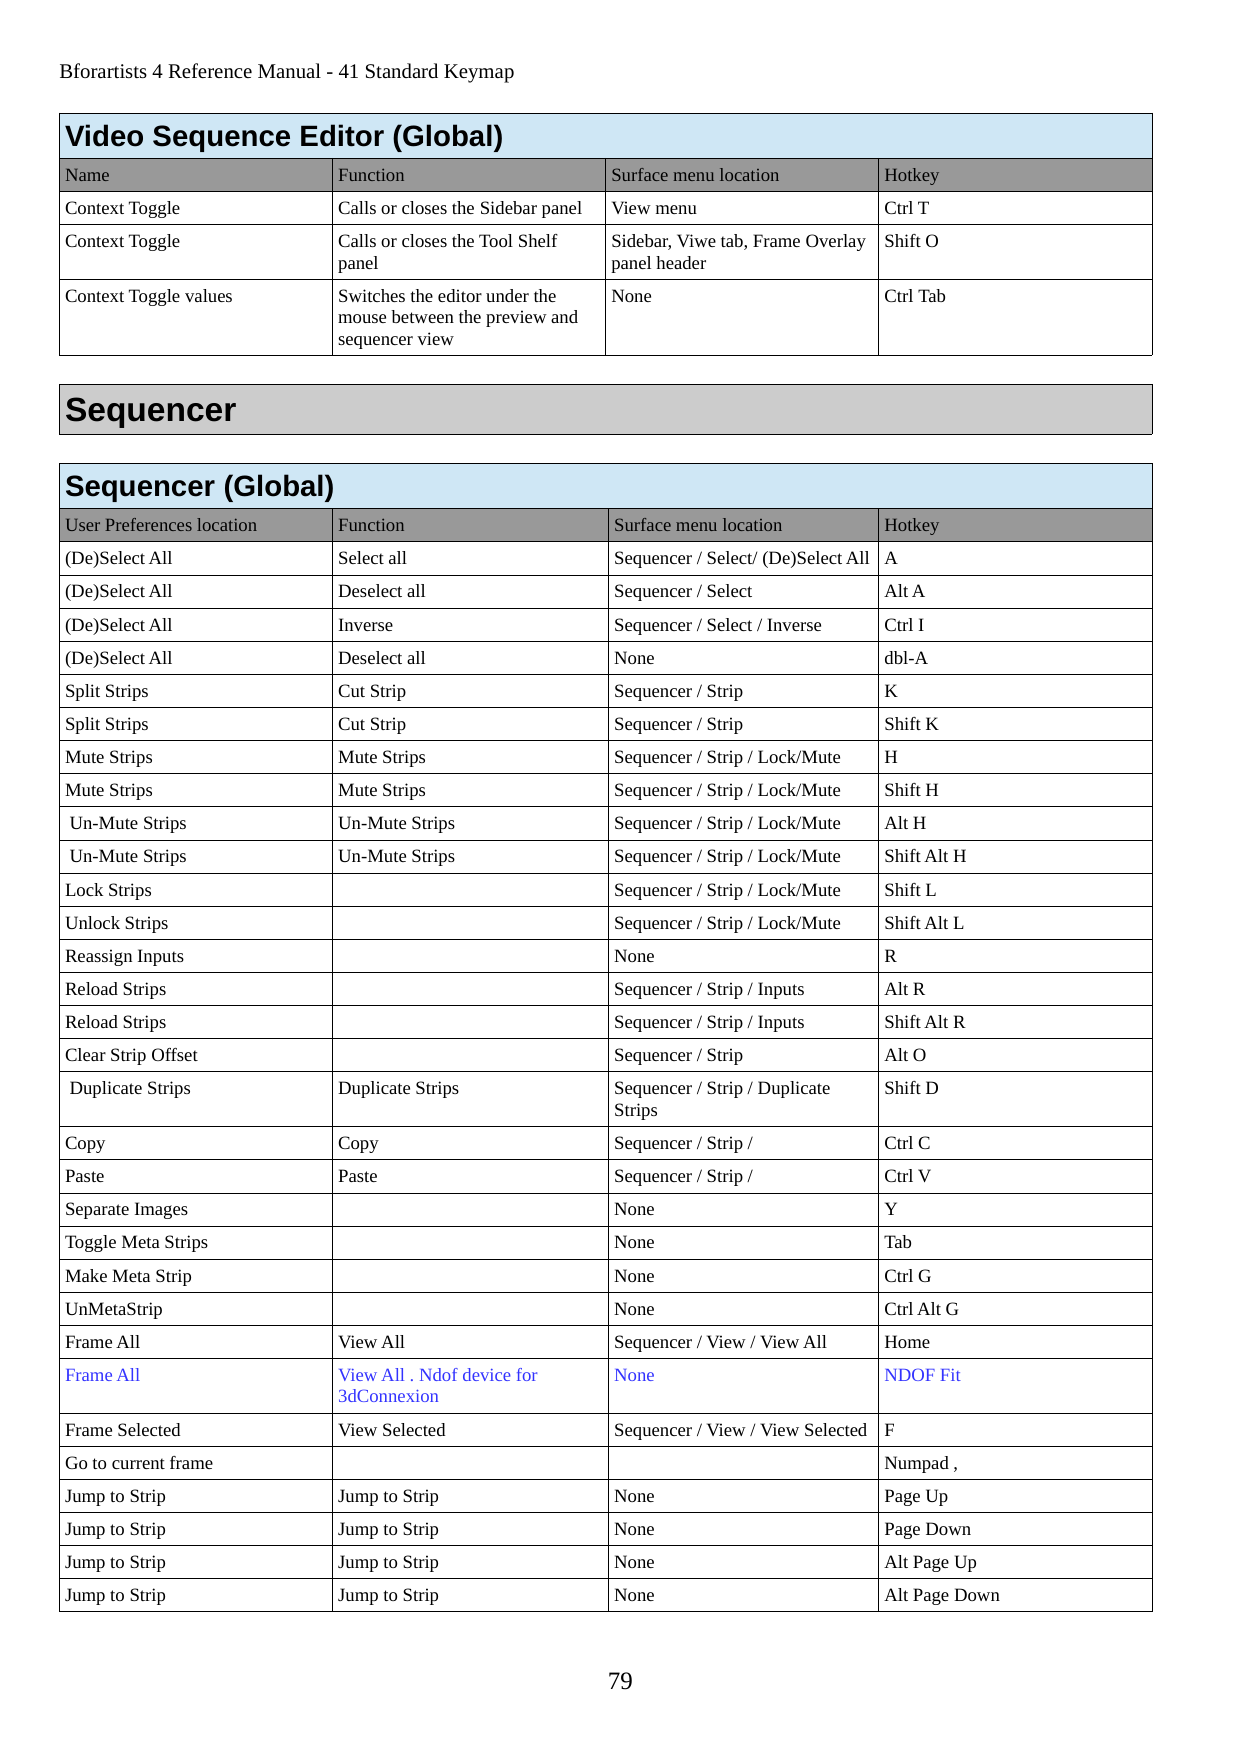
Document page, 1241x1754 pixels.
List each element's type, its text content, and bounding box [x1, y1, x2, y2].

table_cell [333, 1447, 608, 1479]
table_cell [333, 1039, 608, 1071]
table_cell Ctrl G [879, 1260, 1152, 1292]
table_cell (De)Select All [60, 642, 332, 674]
table_cell Reload Strips [60, 973, 332, 1005]
table_cell Surface menu location [609, 509, 878, 541]
table_cell Page Down [879, 1513, 1152, 1545]
table_cell Sequencer / Strip / [609, 1127, 878, 1159]
table_cell Frame Selected [60, 1414, 332, 1446]
table_cell Shift D [879, 1072, 1152, 1126]
table_cell Jump to Strip [333, 1480, 608, 1512]
table_cell Jump to Strip [333, 1579, 608, 1611]
table_cell Function [333, 159, 605, 191]
table_cell None [609, 1513, 878, 1545]
table_cell Alt O [879, 1039, 1152, 1071]
table_header Sequencer [60, 385, 1152, 434]
table_cell Sequencer / View / View Selected [609, 1414, 878, 1446]
table_cell Calls or closes the Tool Shelf panel [333, 225, 605, 279]
table_cell View All . Ndof device for 3dConnexion [333, 1359, 608, 1413]
table_cell R [879, 940, 1152, 972]
table_cell Jump to Strip [333, 1546, 608, 1578]
table_cell Duplicate Strips [333, 1072, 608, 1126]
table_cell Lock Strips [60, 874, 332, 906]
table_cell Ctrl C [879, 1127, 1152, 1159]
table_cell Function [333, 509, 608, 541]
table_cell Clear Strip Offset [60, 1039, 332, 1071]
table_cell Shift Alt H [879, 841, 1152, 873]
table_cell Alt H [879, 807, 1152, 839]
table_cell [333, 1260, 608, 1292]
table_cell Select all [333, 542, 608, 574]
table_cell [333, 973, 608, 1005]
table_cell Frame All [60, 1326, 332, 1358]
table_cell [333, 907, 608, 939]
table_cell Sequencer / Strip / Lock/Mute [609, 907, 878, 939]
table_cell Sequencer / Strip / Lock/Mute [609, 874, 878, 906]
table_cell Sequencer / Strip / Lock/Mute [609, 807, 878, 839]
table_cell A [879, 542, 1152, 574]
table_cell (De)Select All [60, 542, 332, 574]
table_cell Mute Strips [60, 741, 332, 773]
table_cell [333, 1227, 608, 1259]
table_cell Page Up [879, 1480, 1152, 1512]
table_cell Reload Strips [60, 1006, 332, 1038]
table_cell H [879, 741, 1152, 773]
table_cell [333, 1293, 608, 1325]
table_cell Sequencer / Strip [609, 708, 878, 740]
table_cell Sidebar, Viwe tab, Frame Overlay panel header [606, 225, 878, 279]
table_cell Un-Mute Strips [333, 841, 608, 873]
table_cell Alt R [879, 973, 1152, 1005]
table_cell Shift H [879, 774, 1152, 806]
table_cell Make Meta Strip [60, 1260, 332, 1292]
table_cell None [609, 642, 878, 674]
table_cell Tab [879, 1227, 1152, 1259]
table_cell Context Toggle [60, 225, 332, 279]
table_cell None [609, 1579, 878, 1611]
table_cell Split Strips [60, 708, 332, 740]
table_cell Ctrl V [879, 1160, 1152, 1192]
table_cell Alt Page Up [879, 1546, 1152, 1578]
table_cell None [609, 1359, 878, 1413]
table_cell Sequencer / Strip / Inputs [609, 973, 878, 1005]
table_cell Unlock Strips [60, 907, 332, 939]
table_cell Sequencer / Strip [609, 1039, 878, 1071]
table_cell dbl-A [879, 642, 1152, 674]
table_cell Shift O [879, 225, 1152, 279]
table_cell Paste [60, 1160, 332, 1192]
table_cell (De)Select All [60, 609, 332, 641]
table_cell Sequencer / Strip / Lock/Mute [609, 741, 878, 773]
table_cell Sequencer / Strip [609, 675, 878, 707]
table_cell View menu [606, 192, 878, 224]
table_cell None [609, 1260, 878, 1292]
table_cell Mute Strips [333, 741, 608, 773]
table_cell Jump to Strip [60, 1579, 332, 1611]
table_header Video Sequence Editor (Global) [60, 114, 1152, 158]
table_cell None [609, 1194, 878, 1226]
table_cell Reassign Inputs [60, 940, 332, 972]
table_cell Jump to Strip [60, 1546, 332, 1578]
table_cell Home [879, 1326, 1152, 1358]
table_cell None [609, 1293, 878, 1325]
table_cell Mute Strips [60, 774, 332, 806]
table_cell Jump to Strip [60, 1480, 332, 1512]
table_cell Cut Strip [333, 708, 608, 740]
table_cell Cut Strip [333, 675, 608, 707]
table_cell Inverse [333, 609, 608, 641]
table_cell Sequencer / Select / Inverse [609, 609, 878, 641]
table_cell None [606, 280, 878, 355]
table_cell None [609, 1546, 878, 1578]
table_cell Ctrl Alt G [879, 1293, 1152, 1325]
table_cell Jump to Strip [333, 1513, 608, 1545]
table_cell Sequencer / Strip / Lock/Mute [609, 774, 878, 806]
table_cell K [879, 675, 1152, 707]
table_cell [333, 874, 608, 906]
table_cell Un-Mute Strips [333, 807, 608, 839]
table_cell Ctrl T [879, 192, 1152, 224]
table_cell Shift Alt R [879, 1006, 1152, 1038]
table_cell [609, 1447, 878, 1479]
table_cell Alt A [879, 576, 1152, 608]
table_cell [333, 1006, 608, 1038]
table_cell Ctrl Tab [879, 280, 1152, 355]
table_cell Toggle Meta Strips [60, 1227, 332, 1259]
table_cell Mute Strips [333, 774, 608, 806]
table_cell NDOF Fit [879, 1359, 1152, 1413]
table_cell Shift L [879, 874, 1152, 906]
table_cell Shift Alt L [879, 907, 1152, 939]
table_cell Go to current frame [60, 1447, 332, 1479]
table_cell [333, 940, 608, 972]
table_cell Frame All [60, 1359, 332, 1413]
table_cell Ctrl I [879, 609, 1152, 641]
table_cell Deselect all [333, 642, 608, 674]
table_cell Un-Mute Strips [60, 841, 332, 873]
table_cell Hotkey [879, 509, 1152, 541]
table_cell User Preferences location [60, 509, 332, 541]
table_cell View Selected [333, 1414, 608, 1446]
table_cell Surface menu location [606, 159, 878, 191]
table_cell Duplicate Strips [60, 1072, 332, 1126]
table_cell [333, 1194, 608, 1226]
table_cell Alt Page Down [879, 1579, 1152, 1611]
table_cell UnMetaStrip [60, 1293, 332, 1325]
table_cell Sequencer / Select [609, 576, 878, 608]
table_cell Sequencer / Select/ (De)Select All [609, 542, 878, 574]
table_cell Sequencer / Strip / Inputs [609, 1006, 878, 1038]
table_cell None [609, 940, 878, 972]
table_cell Copy [333, 1127, 608, 1159]
table_cell View All [333, 1326, 608, 1358]
table_cell Name [60, 159, 332, 191]
table_cell (De)Select All [60, 576, 332, 608]
table_cell Context Toggle values [60, 280, 332, 355]
table_cell Deselect all [333, 576, 608, 608]
table_cell Y [879, 1194, 1152, 1226]
table_cell Numpad , [879, 1447, 1152, 1479]
table_cell Context Toggle [60, 192, 332, 224]
table_cell Paste [333, 1160, 608, 1192]
table_cell Sequencer / Strip / [609, 1160, 878, 1192]
table_cell Switches the editor under the mouse between the preview and sequencer view [333, 280, 605, 355]
table_cell None [609, 1227, 878, 1259]
table_header Sequencer (Global) [60, 464, 1152, 508]
table_cell Calls or closes the Sidebar panel [333, 192, 605, 224]
table_cell Sequencer / View / View All [609, 1326, 878, 1358]
table_cell Sequencer / Strip / Lock/Mute [609, 841, 878, 873]
table_cell Separate Images [60, 1194, 332, 1226]
table_cell Un-Mute Strips [60, 807, 332, 839]
table_cell Sequencer / Strip / Duplicate Strips [609, 1072, 878, 1126]
table_cell Shift K [879, 708, 1152, 740]
table_cell Jump to Strip [60, 1513, 332, 1545]
table_cell Hotkey [879, 159, 1152, 191]
table_cell Split Strips [60, 675, 332, 707]
table_cell None [609, 1480, 878, 1512]
table_cell F [879, 1414, 1152, 1446]
table_cell Copy [60, 1127, 332, 1159]
